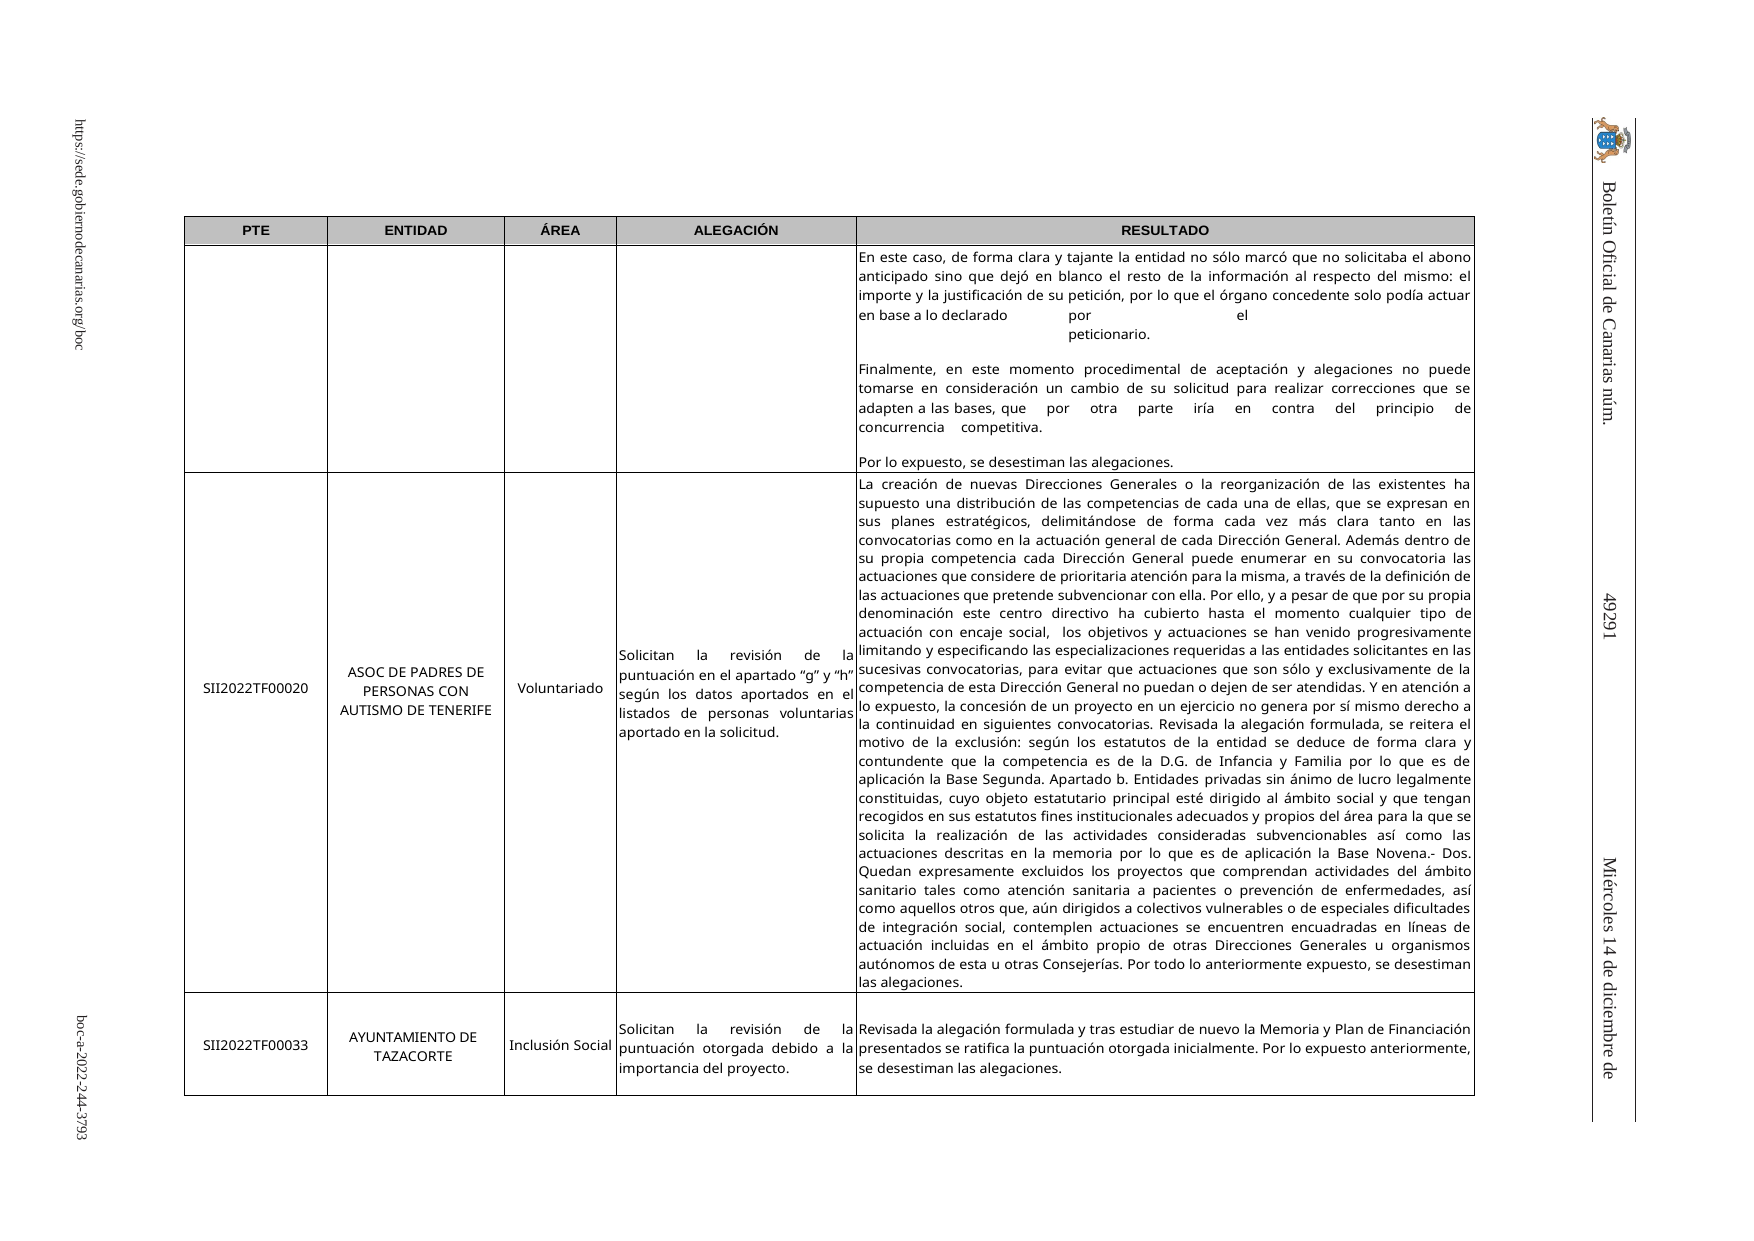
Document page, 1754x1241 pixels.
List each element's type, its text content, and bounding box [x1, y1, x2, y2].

table_cell SII2022TF00020 [185, 473, 327, 991]
table_cell Revisada la alegación formulada y tras estudiar de nuevo la Memoria y Plan de Financiación presentados se ratifica la puntuación otorgada inicialmente. Por lo expuesto anteriormente, se desestiman las alegaciones. [857, 993, 1474, 1095]
table_cell SII2022TF00033 [185, 993, 327, 1095]
text Boletín Oficial de Canarias núm. 244 [1597, 181, 1621, 458]
table_cell ASOC DE PADRES DE PERSONAS CON AUTISMO DE TENERIFE [328, 473, 504, 991]
table_cell Solicitan la revisión de la puntuación otorgada debido a la importancia del proyecto. [617, 993, 856, 1095]
table_cell [328, 246, 504, 472]
table_cell [617, 246, 856, 472]
table_cell En este caso, de forma clara y tajante la entidad no sólo marcó que no solicitaba el abono anticipado sino que dejó en blanco el resto de la información al respecto del mismo: el importe y la justificación de su petición, por lo que el órgano concedente solo podía actuar en base a lo declarado por el peticionario. Finalmente, en este momento procedimental de aceptación y alegaciones no puede tomarse en consideración un cambio de su solicitud para realizar correcciones que se adapten a las bases, que por otra parte iría en contra del principio de concurrencia competitiva. Por lo expuesto, se desestiman las alegaciones. [857, 246, 1474, 472]
picture [1594, 117, 1631, 163]
table_cell Inclusión Social [505, 993, 616, 1095]
text Miércoles 14 de diciembre de 2022 [1598, 857, 1621, 1120]
table_header ENTIDAD [328, 217, 504, 244]
table_cell [185, 246, 327, 472]
text https://sede.gobiernodecanarias.org/boc [72, 119, 89, 352]
table_cell AYUNTAMIENTO DE TAZACORTE [328, 993, 504, 1095]
table_header RESULTADO [857, 217, 1474, 244]
table_header ALEGACIÓN [617, 217, 856, 244]
table_cell [505, 246, 616, 472]
text boc-a-2022-244-3793 [74, 1016, 91, 1143]
table_cell La creación de nuevas Direcciones Generales o la reorganización de las existentes ha supuesto una distribución de las competencias de cada una de ellas, que se expresan en sus planes estratégicos, delimitándose de forma cada vez más clara tanto en las convocatorias como en la actuación general de cada Dirección General. Además dentro de su propia competencia cada Dirección General puede enumerar en su convocatoria las actuaciones que considere de prioritaria atención para la misma, a través de la definición de las actuaciones que pretende subvencionar con ella. Por ello, y a pesar de que por su propia denominación este centro directivo ha cubierto hasta el momento cualquier tipo de actuación con encaje social, los objetivos y actuaciones se han venido progresivamente limitando y especificando las especializaciones requeridas a las entidades solicitantes en las sucesivas convocatorias, para evitar que actuaciones que son sólo y exclusivamente de la competencia de esta Dirección General no puedan o dejen de ser atendidas. Y en atención a lo expuesto, la concesión de un proyecto en un ejercicio no genera por sí mismo derecho a la continuidad en siguientes convocatorias. Revisada la alegación formulada, se reitera el motivo de la exclusión: según los estatutos de la entidad se deduce de forma clara y contundente que la competencia es de la D.G. de Infancia y Familia por lo que es de aplicación la Base Segunda. Apartado b. Entidades privadas sin ánimo de lucro legalmente constituidas, cuyo objeto estatutario principal esté dirigido al ámbito social y que tengan recogidos en sus estatutos fines institucionales adecuados y propios del área para la que se solicita la realización de las actividades consideradas subvencionables así como las actuaciones descritas en la memoria por lo que es de aplicación la Base Novena.- Dos. Quedan expresamente excluidos los proyectos que comprendan actividades del ámbito sanitario tales como atención sanitaria a pacientes o prevención de enfermedades, así como aquellos otros que, aún dirigidos a colectivos vulnerables o de especiales dificultades de integración social, contemplen actuaciones se encuentren encuadradas en líneas de actuación incluidas en el ámbito propio de otras Direcciones Generales u organismos autónomos de esta u otras Consejerías. Por todo lo anteriormente expuesto, se desestiman las alegaciones. [857, 473, 1474, 991]
table_header ÁREA [505, 217, 616, 244]
table_cell Voluntariado [505, 473, 616, 991]
table_header PTE [185, 217, 327, 244]
text 49291 [1600, 593, 1621, 642]
table_cell Solicitan la revisión de la puntuación en el apartado “g” y “h” según los datos aportados en el listados de personas voluntarias aportado en la solicitud. [617, 473, 856, 991]
